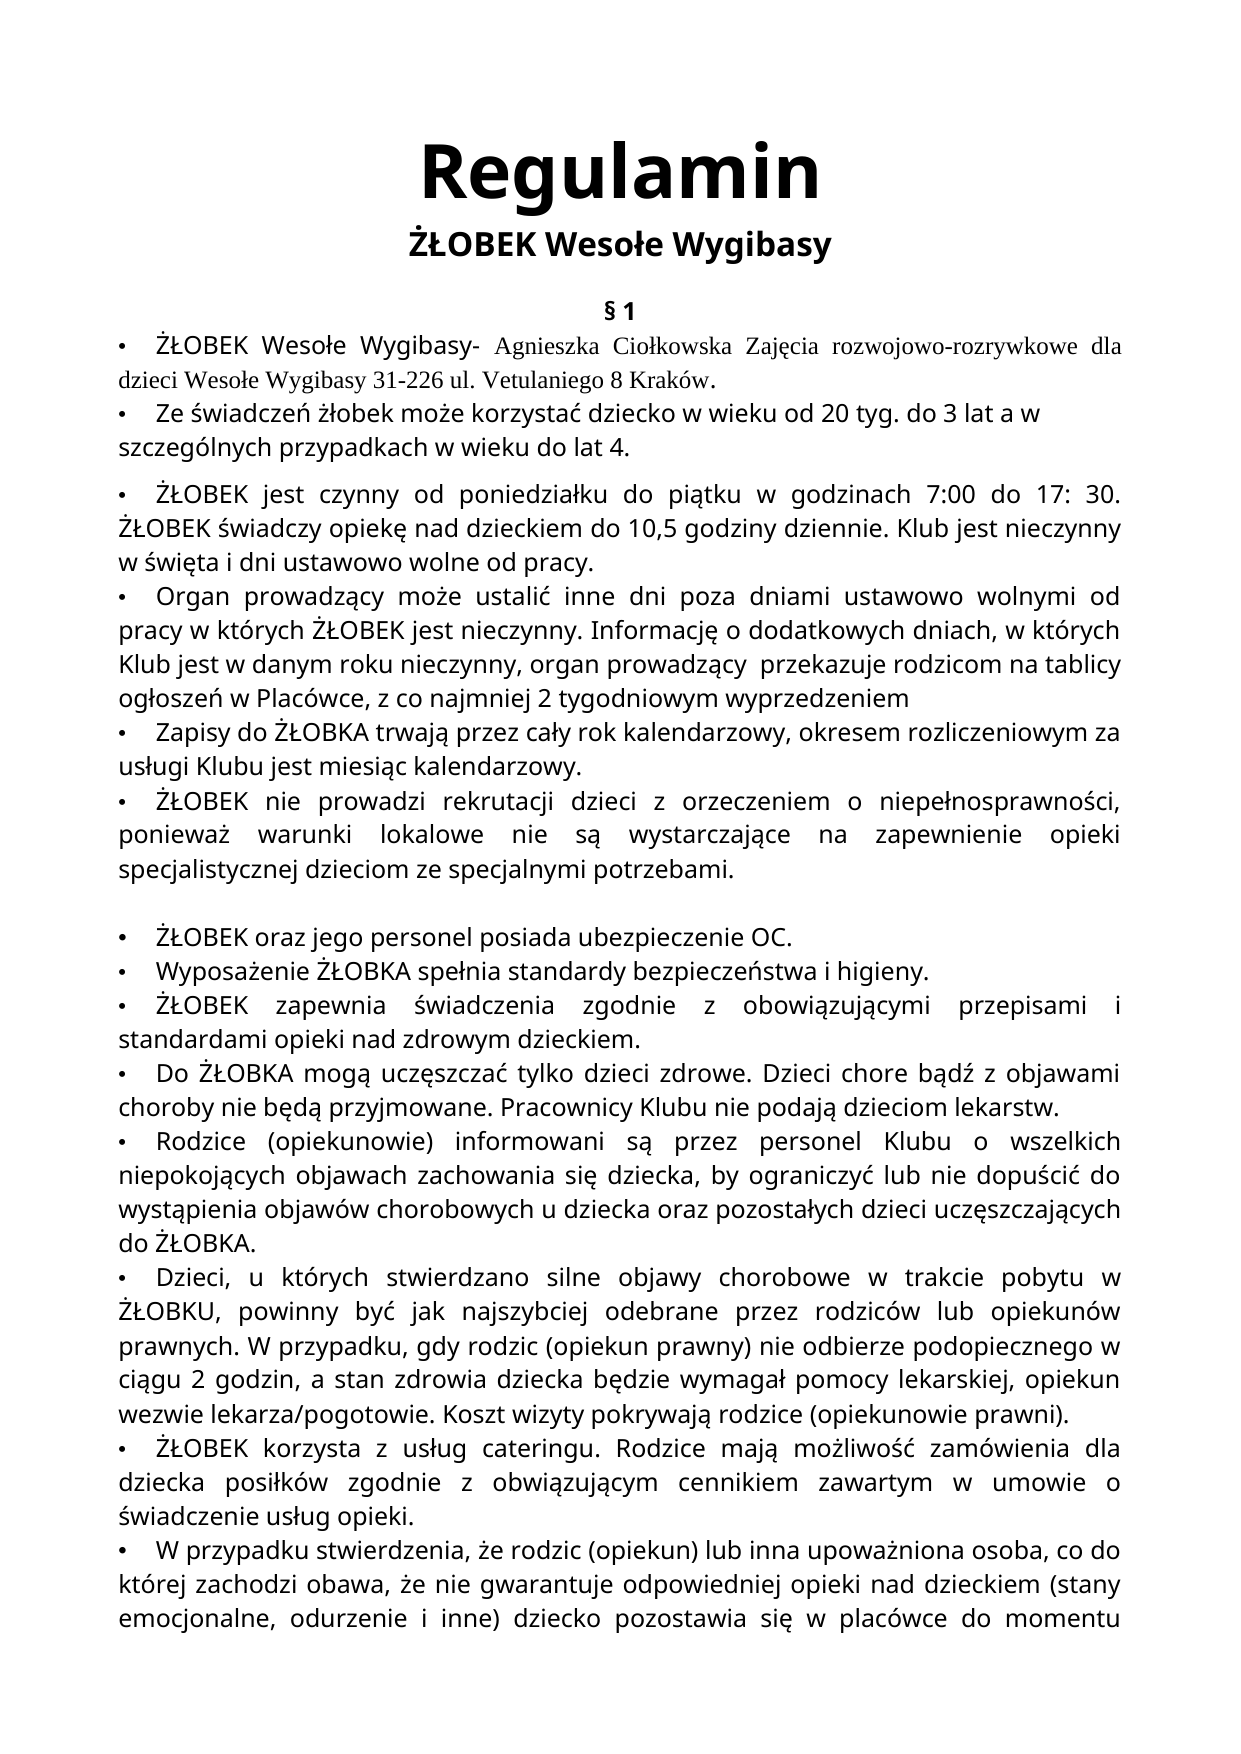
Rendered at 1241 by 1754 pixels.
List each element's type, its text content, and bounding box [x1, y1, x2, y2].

list Dzieci, u których stwierdzano silne objawy chorobowe w trakcie pobytu w ŻŁOBKU, powinny być jak najszybciej odebrane przez rodziców lub opiekunów prawnych. W przypadku, gdy rodzic (opiekun prawny) nie odbierze podopiecznego w ciągu 2 godzin, a stan zdrowia dziecka będzie wymagał pomocy lekarskiej, opiekun wezwie lekarza/pogotowie. Koszt wizyty pokrywają rodzice (opiekunowie prawni). [81, 1260, 1122, 1430]
list ŻŁOBEK korzysta z usług cateringu. Rodzice mają możliwość zamówienia dla dziecka posiłków zgodnie z obwiązującym cennikiem zawartym w umowie o świadczenie usług opieki. [81, 1430, 1122, 1532]
list Wyposażenie ŻŁOBKA spełnia standardy bezpieczeństwa i higieny. [81, 953, 1122, 987]
list ŻŁOBEK Wesołe Wygibasy- Agnieszka Ciołkowska Zajęcia rozwojowo-rozrywkowe dla dzieci Wesołe Wygibasy 31-226 ul. Vetulaniego 8 Kraków. [81, 328, 1122, 396]
list W przypadku stwierdzenia, że rodzic (opiekun) lub inna upoważniona osoba, co do której zachodzi obawa, że nie gwarantuje odpowiedniej opieki nad dzieckiem (stany emocjonalne, odurzenie i inne) dziecko pozostawia się w placówce do momentu [81, 1532, 1122, 1635]
list ŻŁOBEK zapewnia świadczenia zgodnie z obowiązującymi przepisami i standardami opieki nad zdrowym dzieckiem. [81, 987, 1122, 1056]
list Zapisy do ŻŁOBKA trwają przez cały rok kalendarzowy, okresem rozliczeniowym za usługi Klubu jest miesiąc kalendarzowy. [81, 715, 1122, 783]
list ŻŁOBEK nie prowadzi rekrutacji dzieci z orzeczeniem o niepełnosprawności, ponieważ warunki lokalowe nie są wystarczające na zapewnienie opieki specjalistycznej dzieciom ze specjalnymi potrzebami. [81, 783, 1122, 885]
list ŻŁOBEK oraz jego personel posiada ubezpieczenie OC. [81, 919, 1122, 953]
list Rodzice (opiekunowie) informowani są przez personel Klubu o wszelkich niepokojących objawach zachowania się dziecka, by ograniczyć lub nie dopuścić do wystąpienia objawów chorobowych u dziecka oraz pozostałych dzieci uczęszczających do ŻŁOBKA. [81, 1124, 1122, 1260]
list Organ prowadzący może ustalić inne dni poza dniami ustawowo wolnymi od pracy w których ŻŁOBEK jest nieczynny. Informację o dodatkowych dniach, w których Klub jest w danym roku nieczynny, organ prowadzący przekazuje rodzicom na tablicy ogłoszeń w Placówce, z co najmniej 2 tygodniowym wyprzedzeniem [81, 579, 1122, 715]
list ŻŁOBEK jest czynny od poniedziałku do piątku w godzinach 7:00 do 17: 30. ŻŁOBEK świadczy opiekę nad dzieckiem do 10,5 godziny dziennie. Klub jest nieczynny w święta i dni ustawowo wolne od pracy. [81, 477, 1122, 579]
text ŻŁOBEK Wesołe Wygibasy [118, 220, 1122, 266]
list Ze świadczeń żłobek może korzystać dziecko w wieku od 20 tyg. do 3 lat a w szczególnych przypadkach w wieku do lat 4. [81, 396, 1122, 464]
text § 1 [118, 294, 1122, 328]
list Do ŻŁOBKA mogą uczęszczać tylko dzieci zdrowe. Dzieci chore bądź z objawami choroby nie będą przyjmowane. Pracownicy Klubu nie podają dzieciom lekarstw. [81, 1056, 1122, 1124]
text Regulamin [118, 118, 1122, 220]
